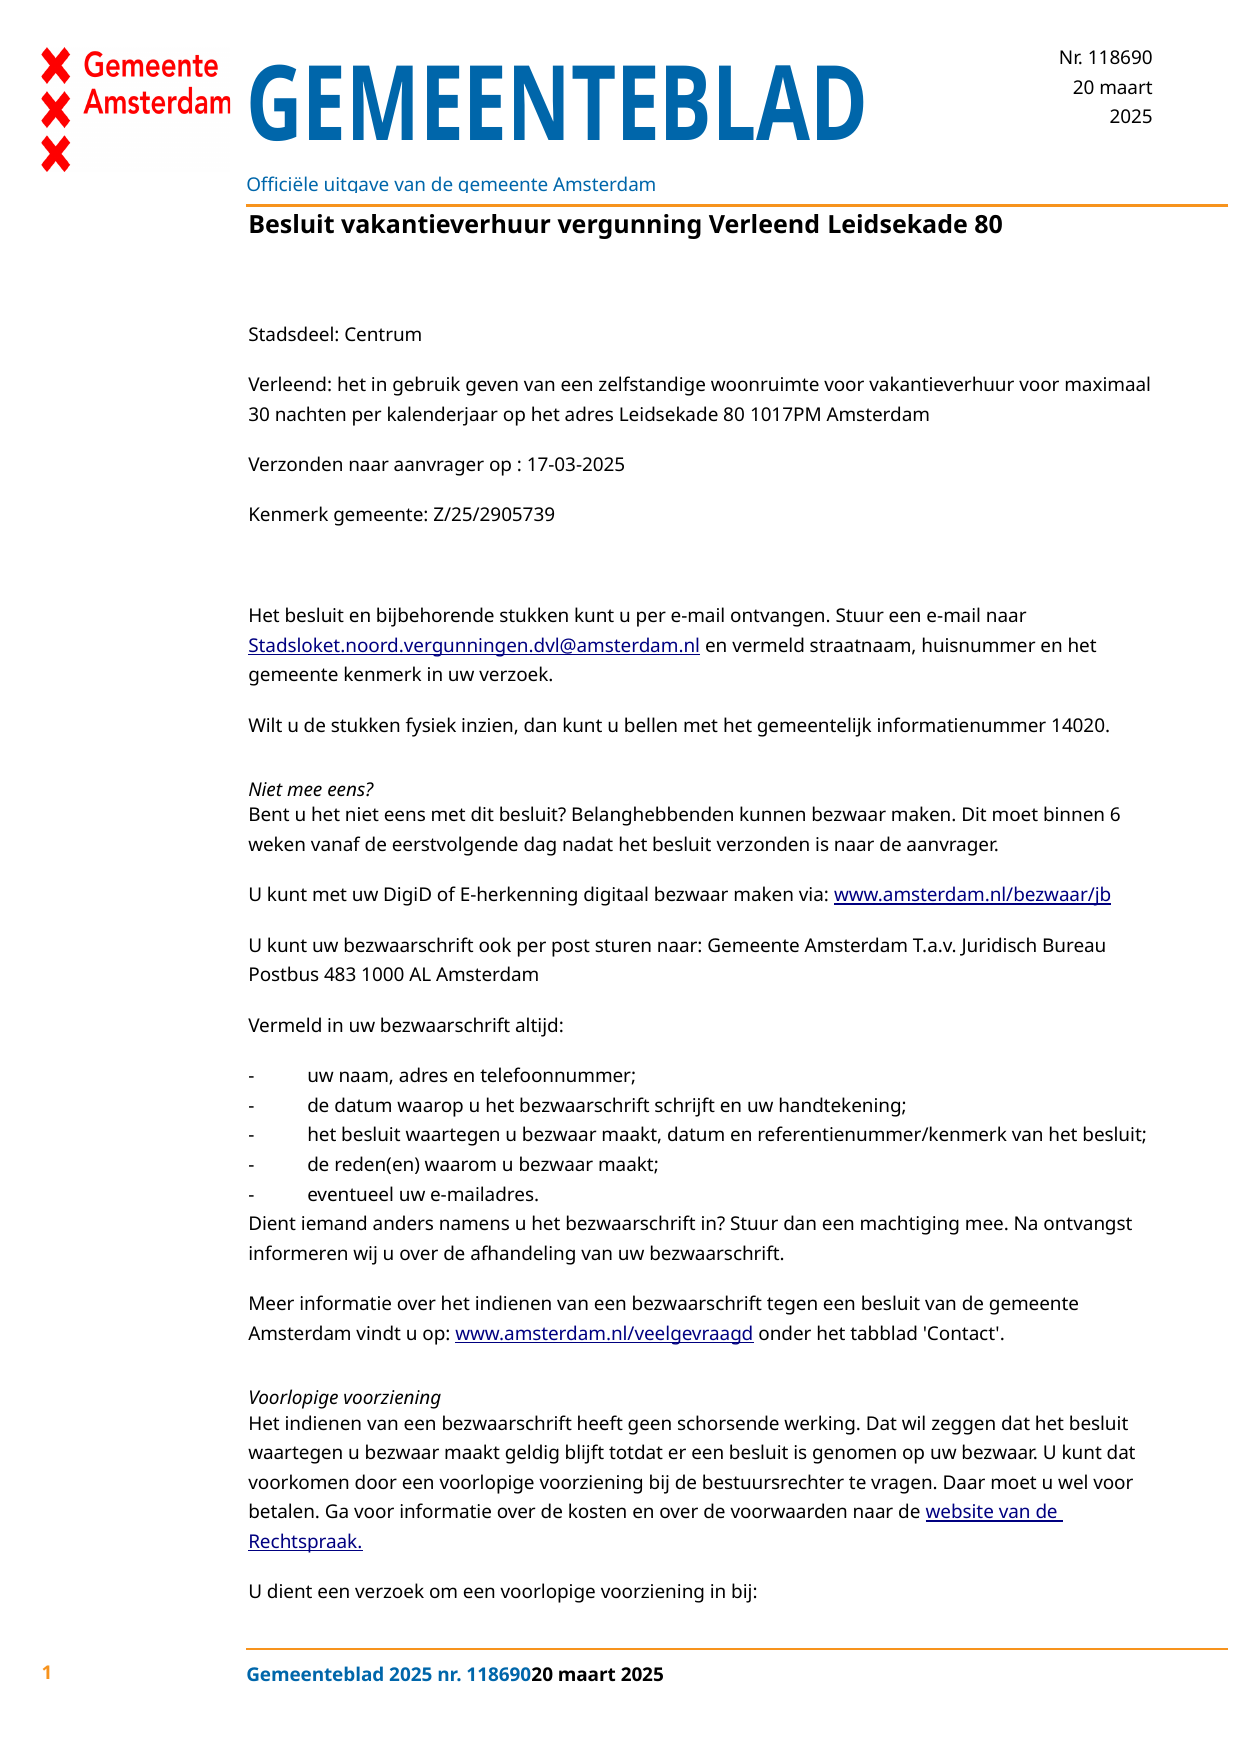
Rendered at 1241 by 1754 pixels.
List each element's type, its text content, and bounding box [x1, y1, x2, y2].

text Besluit vakantieverhuur vergunning Verleend Leidsekade 80 [248, 207, 1152, 241]
text Het besluit en bijbehorende stukken kunt u per e-mail ontvangen. Stuur een e-mail naar Stadsloket.noord.vergunningen.dvl@amsterdam.nl en vermeld straatnaam, huisnummer en het gemeente kenmerk in uw verzoek. [248, 602, 1152, 687]
list de datum waarop u het bezwaarschrift schrijft en uw handtekening; [248, 1092, 1152, 1118]
text Meer informatie over het indienen van een bezwaarschrift tegen een besluit van de gemeente Amsterdam vindt u op: www.amsterdam.nl/veelgevraagd onder het tabblad 'Contact'. [248, 1290, 1152, 1346]
list eventueel uw e-mailadres. [248, 1181, 1152, 1207]
picture [41, 47, 231, 172]
text Dient iemand anders namens u het bezwaarschrift in? Stuur dan een machtiging mee. Na ontvangst informeren wij u over de afhandeling van uw bezwaarschrift. [248, 1210, 1152, 1266]
list het besluit waartegen u bezwaar maakt, datum en referentienummer/kenmerk van het besluit; [248, 1122, 1152, 1147]
text Voorlopige voorziening [248, 1384, 1152, 1410]
list uw naam, adres en telefoonnummer; [248, 1062, 1152, 1088]
text Kenmerk gemeente: Z/25/2905739 [248, 502, 1152, 527]
text Stadsdeel: Centrum [248, 321, 1152, 346]
text U kunt met uw DigiD of E-herkenning digitaal bezwaar maken via: www.amsterdam.nl/bezwaar/jb [248, 882, 1152, 907]
text Het indienen van een bezwaarschrift heeft geen schorsende werking. Dat wil zeggen dat het besluit waartegen u bezwaar maakt geldig blijft totdat er een besluit is genomen op uw bezwaar. U kunt dat voorkomen door een voorlopige voorziening bij de bestuursrechter te vragen. Daar moet u wel voor betalen. Ga voor informatie over de kosten en over de voorwaarden naar de website van de Rechtspraak. [248, 1410, 1152, 1554]
text Verleend: het in gebruik geven van een zelfstandige woonruimte voor vakantieverhuur voor maximaal 30 nachten per kalenderjaar op het adres Leidsekade 80 1017PM Amsterdam [248, 371, 1152, 426]
text U dient een verzoek om een voorlopige voorziening in bij: [248, 1578, 1152, 1604]
text U kunt uw bezwaarschrift ook per post sturen naar: Gemeente Amsterdam T.a.v. Juridisch Bureau Postbus 483 1000 AL Amsterdam [248, 932, 1152, 987]
list de reden(en) waarom u bezwaar maakt; [248, 1151, 1152, 1177]
text Niet mee eens? [248, 776, 1152, 802]
text Vermeld in uw bezwaarschrift altijd: [248, 1012, 1152, 1038]
text Bent u het niet eens met dit besluit? Belanghebbenden kunnen bezwaar maken. Dit moet binnen 6 weken vanaf de eerstvolgende dag nadat het besluit verzonden is naar de aanvrager. [248, 802, 1152, 857]
text Wilt u de stukken fysiek inzien, dan kunt u bellen met het gemeentelijk informatienummer 14020. [248, 712, 1152, 738]
text Verzonden naar aanvrager op : 17-03-2025 [248, 451, 1152, 477]
